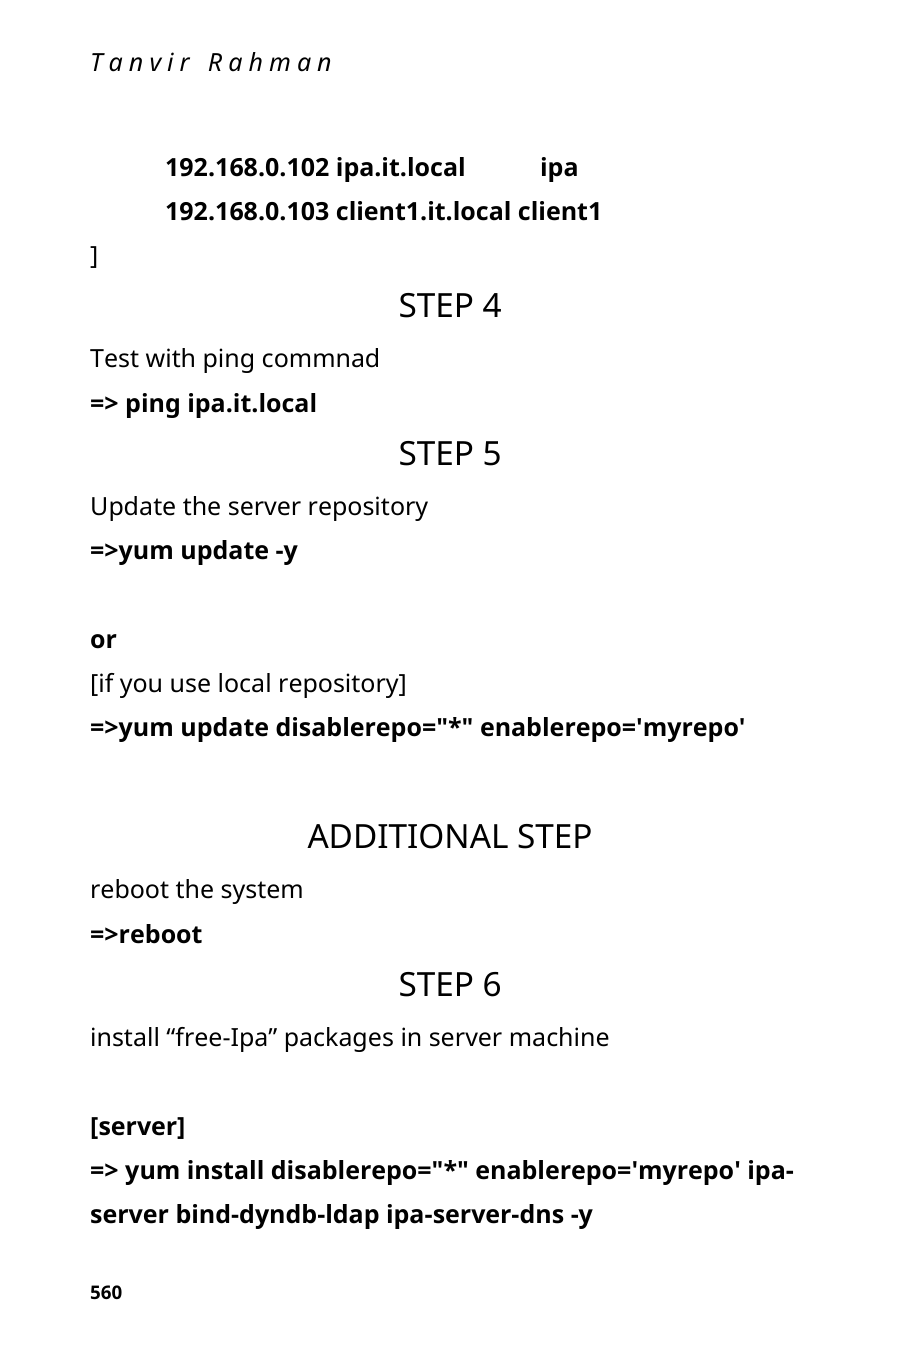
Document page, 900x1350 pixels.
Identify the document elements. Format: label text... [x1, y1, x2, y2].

text =>reboot [90, 916, 810, 950]
text ] [90, 238, 810, 272]
text =>yum update -y [90, 533, 810, 567]
text Test with ping commnad [90, 341, 810, 375]
text =>yum update disablerepo="*" enablerepo='myrepo' [90, 710, 810, 744]
text Update the server repository [90, 488, 810, 523]
text STEP 6 [90, 961, 810, 1006]
text or [90, 621, 810, 655]
text [if you use local repository] [90, 666, 810, 700]
text => yum install disablerepo="*" enablerepo='myrepo' ipa-server bind-dyndb-ldap ipa-server-dns -y [90, 1152, 810, 1231]
text ADDITIONAL STEP [90, 813, 810, 858]
text => ping ipa.it.local [90, 385, 810, 419]
text 192.168.0.102 ipa.it.local ipa [90, 149, 810, 183]
text [server] [90, 1108, 810, 1142]
text install “free-Ipa” packages in server machine [90, 1019, 810, 1054]
text 192.168.0.103 client1.it.local client1 [90, 193, 810, 228]
text STEP 5 [90, 429, 810, 475]
text reboot the system [90, 872, 810, 906]
text STEP 4 [90, 282, 810, 327]
